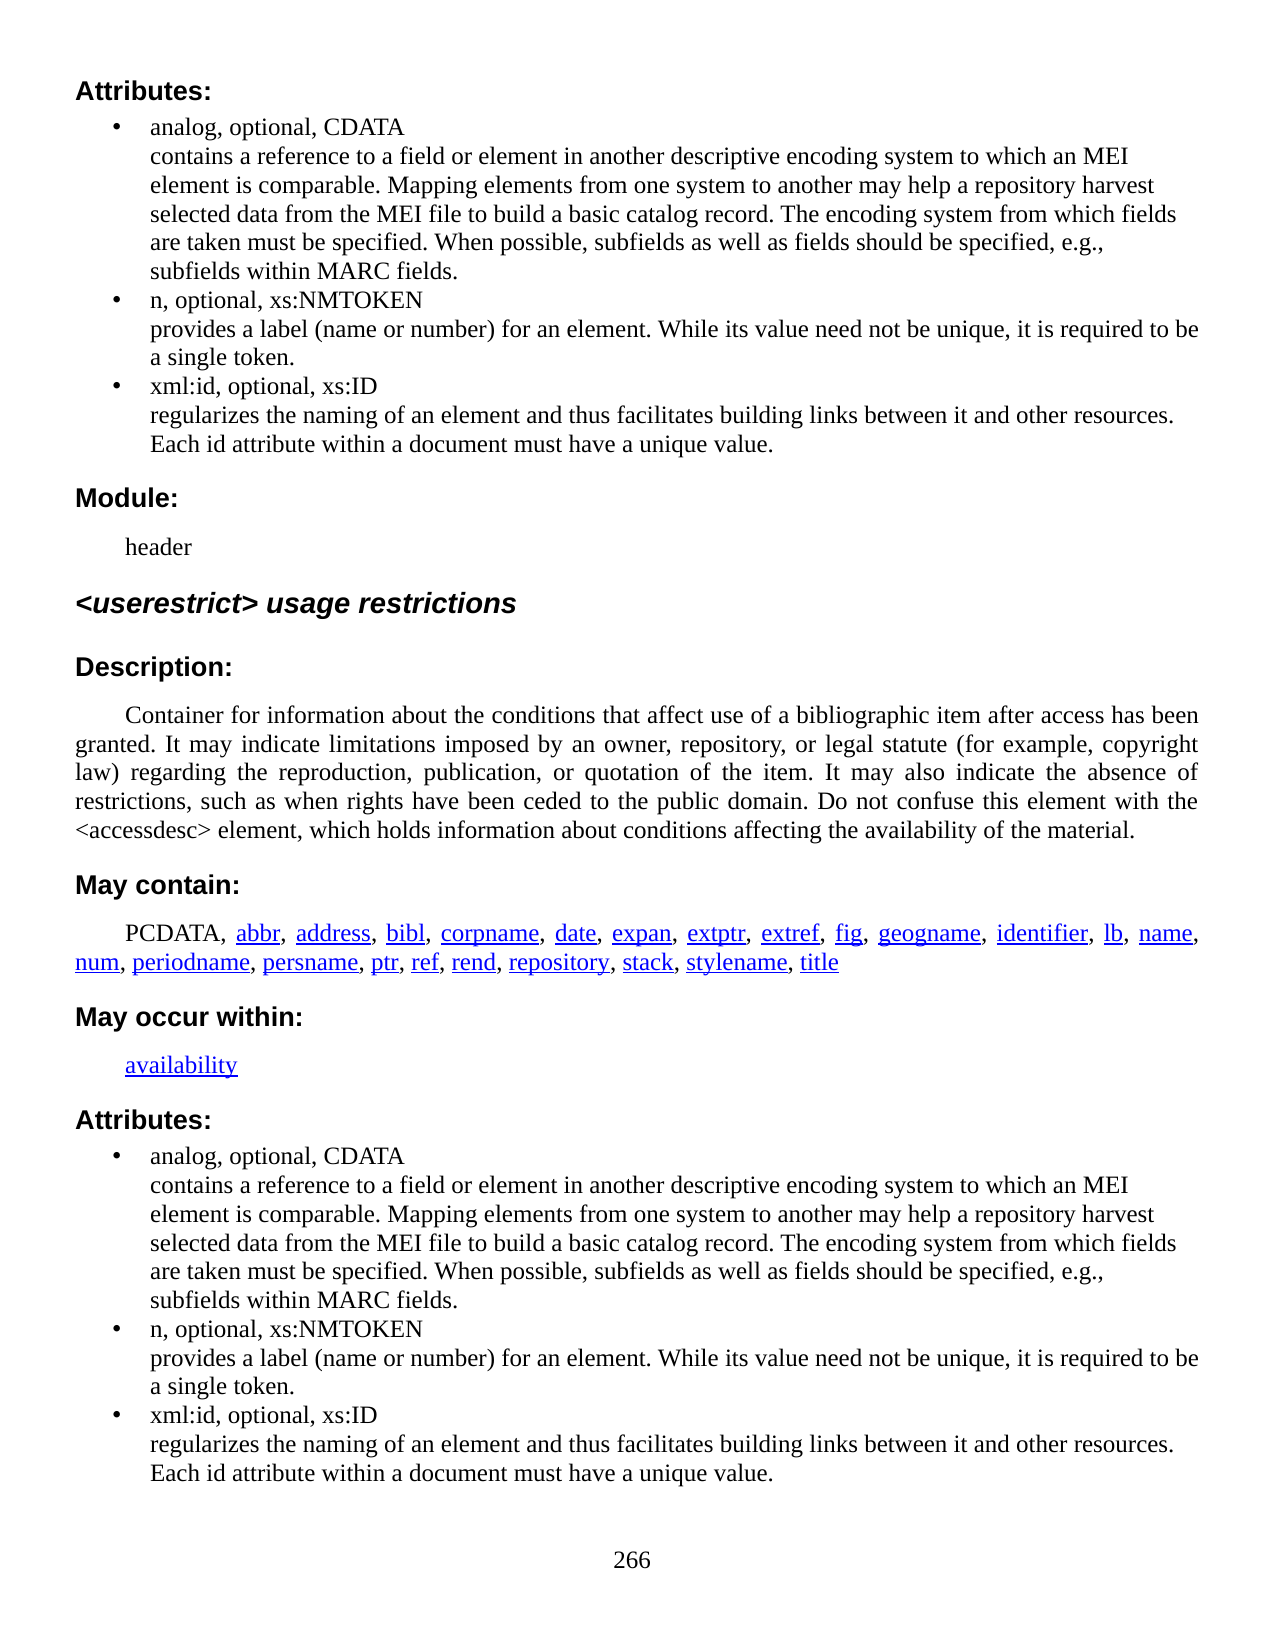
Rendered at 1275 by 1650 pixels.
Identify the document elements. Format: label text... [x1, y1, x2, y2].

subtitle Description: [75, 651, 1200, 682]
list n, optional, xs:NMTOKEN provides a label (name or number) for an element. While its value need not be unique, it is required to be a single token. [112, 1314, 1200, 1400]
text availability [75, 1050, 1200, 1079]
subtitle Attributes: [75, 1104, 1200, 1135]
list n, optional, xs:NMTOKEN provides a label (name or number) for an element. While its value need not be unique, it is required to be a single token. [112, 285, 1200, 371]
subtitle May occur within: [75, 1001, 1200, 1032]
list analog, optional, CDATA contains a reference to a field or element in another descriptive encoding system to which an MEI element is comparable. Mapping elements from one system to another may help a repository harvest selected data from the MEI file to build a basic catalog record. The encoding system from which fields are taken must be specified. When possible, subfields as well as fields should be specified, e.g., subfields within MARC fields. [112, 112, 1200, 285]
list analog, optional, CDATA contains a reference to a field or element in another descriptive encoding system to which an MEI element is comparable. Mapping elements from one system to another may help a repository harvest selected data from the MEI file to build a basic catalog record. The encoding system from which fields are taken must be specified. When possible, subfields as well as fields should be specified, e.g., subfields within MARC fields. [112, 1141, 1200, 1314]
subtitle Attributes: [75, 75, 1200, 106]
text header [75, 532, 1200, 561]
list xml:id, optional, xs:ID regularizes the naming of an element and thus facilitates building links between it and other resources. Each id attribute within a document must have a unique value. [112, 371, 1200, 457]
subtitle May contain: [75, 869, 1200, 900]
list xml:id, optional, xs:ID regularizes the naming of an element and thus facilitates building links between it and other resources. Each id attribute within a document must have a unique value. [112, 1400, 1200, 1486]
text PCDATA, abbr, address, bibl, corpname, date, expan, extptr, extref, fig, geogname, identifier, lb, name, num, periodname, persname, ptr, ref, rend, repository, stack, stylename, title [75, 918, 1200, 976]
subtitle <userestrict> usage restrictions [75, 586, 1200, 619]
subtitle Module: [75, 482, 1200, 514]
text Container for information about the conditions that affect use of a bibliographic item after access has been granted. It may indicate limitations imposed by an owner, repository, or legal statute (for example, copyright law) regarding the reproduction, publication, or quotation of the item. It may also indicate the absence of restrictions, such as when rights have been ceded to the public domain. Do not confuse this element with the <accessdesc> element, which holds information about conditions affecting the availability of the material. [75, 700, 1200, 844]
